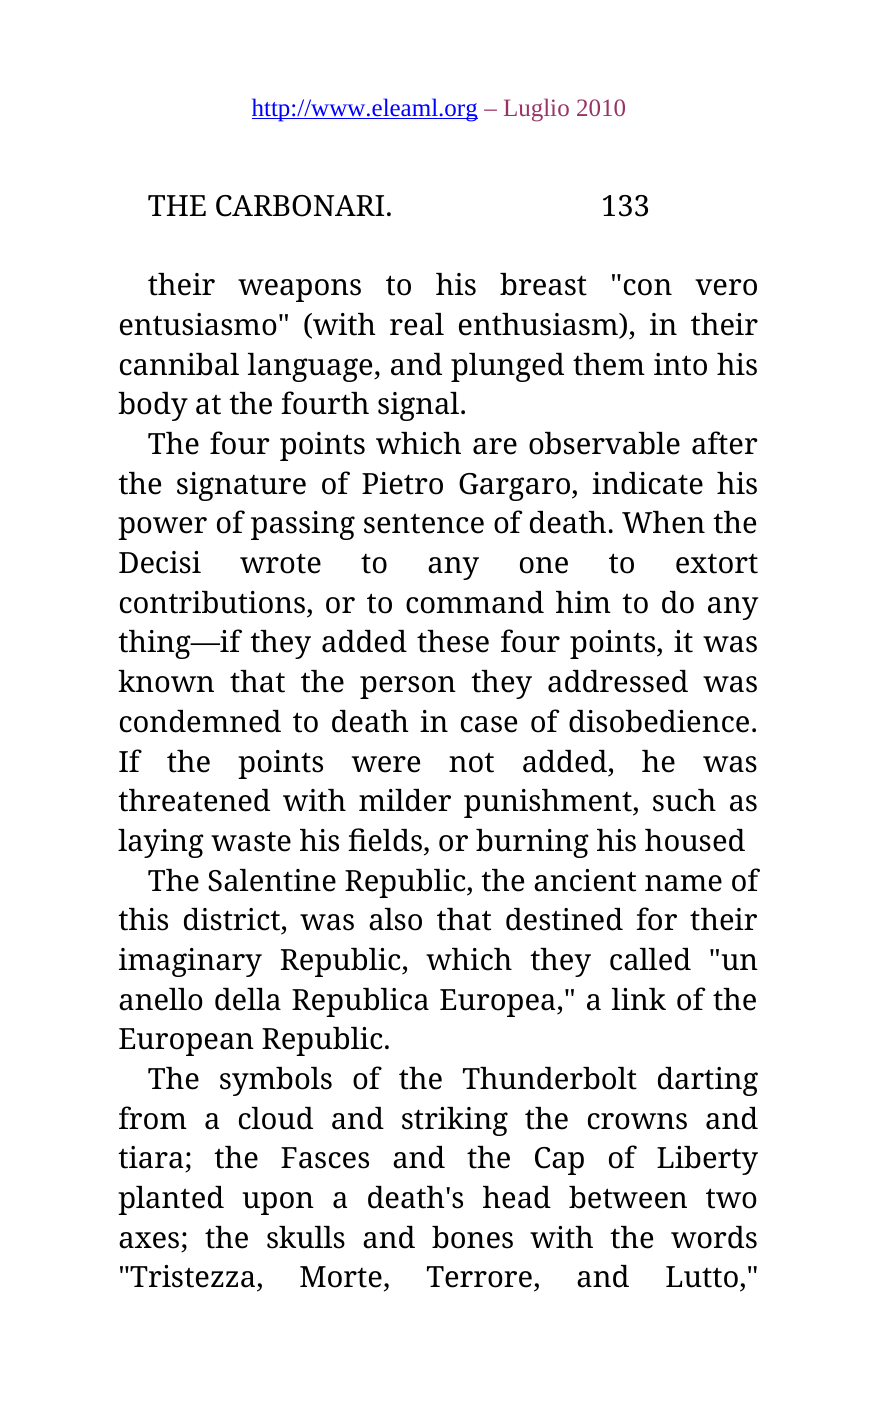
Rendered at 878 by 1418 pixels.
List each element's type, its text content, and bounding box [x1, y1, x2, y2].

text The four points which are observable after the signature of Pietro Gargaro, indicate his power of passing sentence of death. When the Decisi wrote to any one to extort contributions, or to command him to do any thing—if they added these four points, it was known that the person they addressed was condemned to death in case of disobedience. If the points were not added, he was threatened with milder punishment, such as laying waste his fields, or burning his housed [118, 423, 759, 860]
text their weapons to his breast "con vero entusiasmo" (with real enthusiasm), in their cannibal language, and plunged them into his body at the fourth signal. [118, 264, 759, 423]
text The Salentine Republic, the ancient name of this district, was also that destined for their imaginary Republic, which they called "un anello della Republica Europea," a link of the European Republic. [118, 860, 759, 1058]
text The symbols of the Thunderbolt darting from a cloud and striking the crowns and tiara; the Fasces and the Cap of Liberty planted upon a death's head between two axes; the skulls and bones with the words "Tristezza, Morte, Terrore, and Lutto," [118, 1058, 759, 1296]
text THE CARBONARI. 133 [118, 185, 759, 225]
